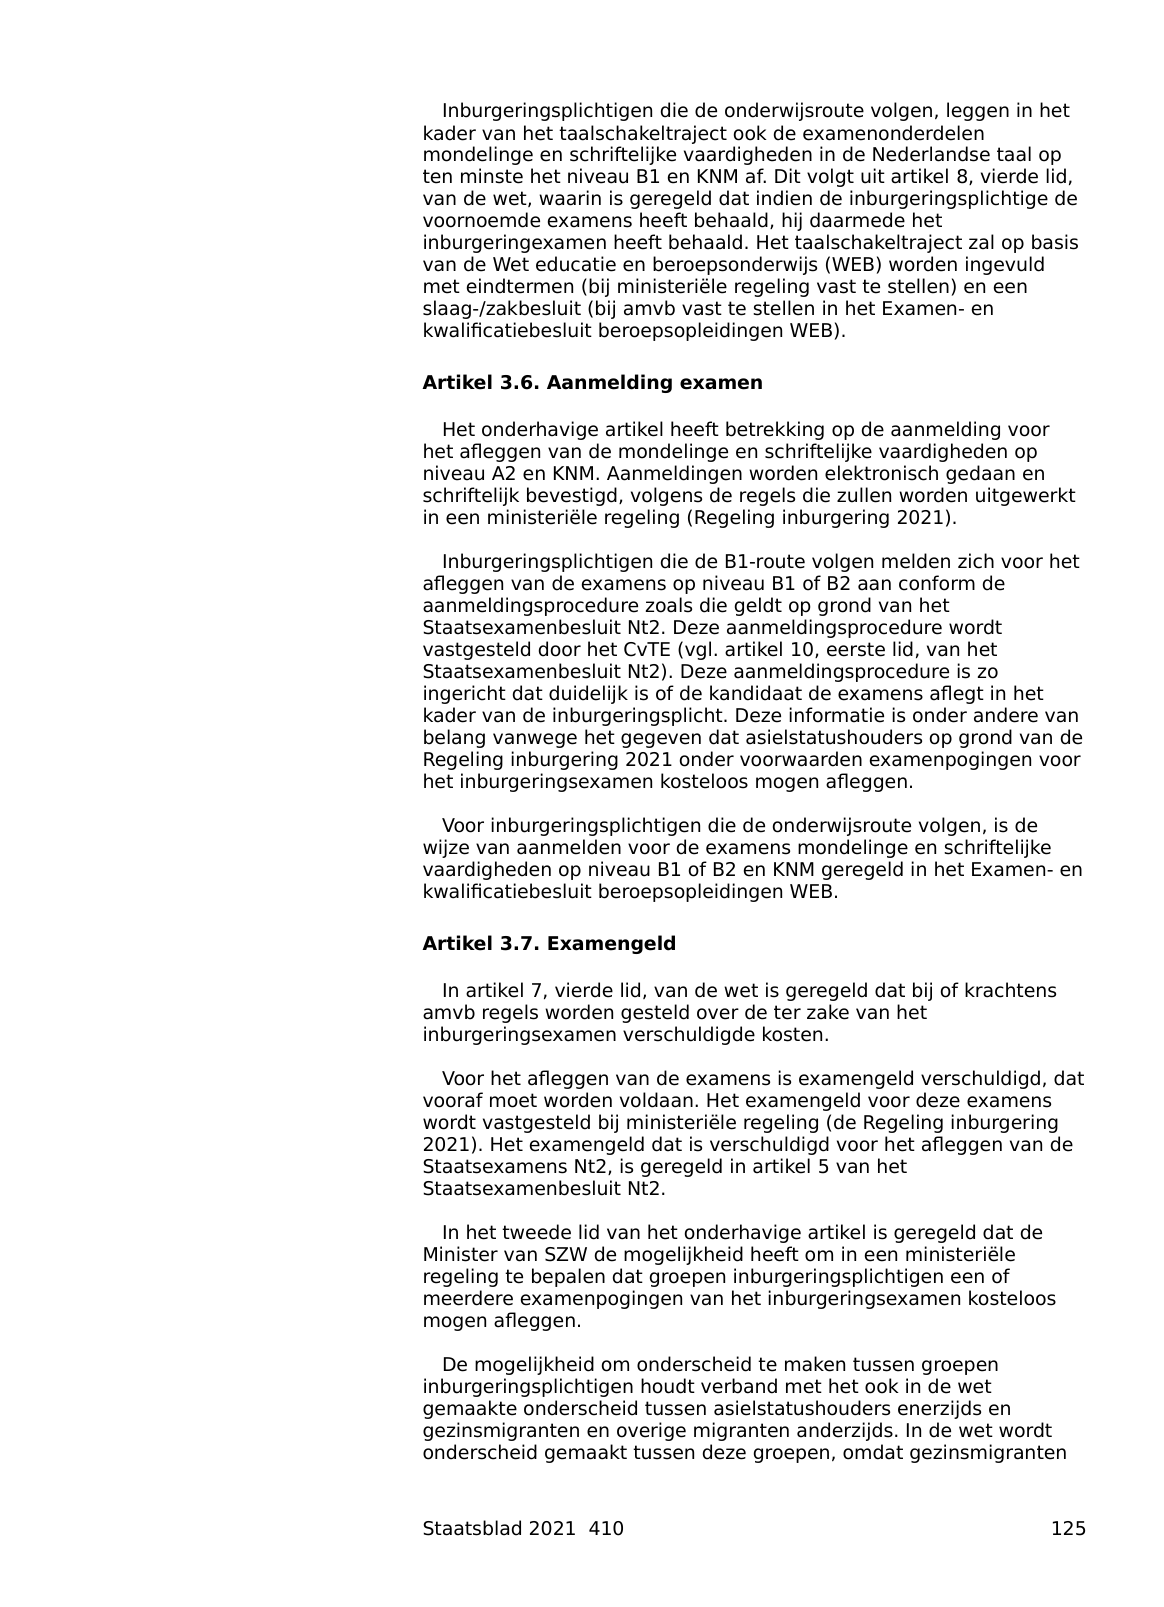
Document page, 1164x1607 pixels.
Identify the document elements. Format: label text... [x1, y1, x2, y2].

text In het tweede lid van het onderhavige artikel is geregeld dat de Minister van SZW de mogelijkheid heeft om in een ministeriële regeling te bepalen dat groepen inburgeringsplichtigen een of meerdere examenpogingen van het inburgeringsexamen kosteloos mogen afleggen. [422, 1222, 1087, 1332]
text Inburgeringsplichtigen die de B1-route volgen melden zich voor het afleggen van de examens op niveau B1 of B2 aan conform de aanmeldingsprocedure zoals die geldt op grond van het Staatsexamenbesluit Nt2. Deze aanmeldingsprocedure wordt vastgesteld door het CvTE (vgl. artikel 10, eerste lid, van het Staatsexamenbesluit Nt2). Deze aanmeldingsprocedure is zo ingericht dat duidelijk is of de kandidaat de examens aflegt in het kader van de inburgeringsplicht. Deze informatie is onder andere van belang vanwege het gegeven dat asielstatushouders op grond van de Regeling inburgering 2021 onder voorwaarden examenpogingen voor het inburgeringsexamen kosteloos mogen afleggen. [422, 551, 1087, 793]
text Inburgeringsplichtigen die de onderwijsroute volgen, leggen in het kader van het taalschakeltraject ook de examenonderdelen mondelinge en schriftelijke vaardigheden in de Nederlandse taal op ten minste het niveau B1 en KNM af. Dit volgt uit artikel 8, vierde lid, van de wet, waarin is geregeld dat indien de inburgeringsplichtige de voornoemde examens heeft behaald, hij daarmede het inburgeringexamen heeft behaald. Het taalschakeltraject zal op basis van de Wet educatie en beroepsonderwijs (WEB) worden ingevuld met eindtermen (bij ministeriële regeling vast te stellen) en een slaag-/zakbesluit (bij amvb vast te stellen in het Examen- en kwalificatiebesluit beroepsopleidingen WEB). [422, 100, 1087, 342]
text Voor het afleggen van de examens is examengeld verschuldigd, dat vooraf moet worden voldaan. Het examengeld voor deze examens wordt vastgesteld bij ministeriële regeling (de Regeling inburgering 2021). Het examengeld dat is verschuldigd voor het afleggen van de Staatsexamens Nt2, is geregeld in artikel 5 van het Staatsexamenbesluit Nt2. [422, 1068, 1087, 1200]
subtitle Artikel 3.6. Aanmelding examen [422, 372, 1087, 394]
text In artikel 7, vierde lid, van de wet is geregeld dat bij of krachtens amvb regels worden gesteld over de ter zake van het inburgeringsexamen verschuldigde kosten. [422, 980, 1087, 1046]
text Voor inburgeringsplichtigen die de onderwijsroute volgen, is de wijze van aanmelden voor de examens mondelinge en schriftelijke vaardigheden op niveau B1 of B2 en KNM geregeld in het Examen- en kwalificatiebesluit beroepsopleidingen WEB. [422, 815, 1087, 903]
text De mogelijkheid om onderscheid te maken tussen groepen inburgeringsplichtigen houdt verband met het ook in de wet gemaakte onderscheid tussen asielstatushouders enerzijds en gezinsmigranten en overige migranten anderzijds. In de wet wordt onderscheid gemaakt tussen deze groepen, omdat gezinsmigranten [422, 1354, 1087, 1464]
subtitle Artikel 3.7. Examengeld [422, 933, 1087, 955]
text Het onderhavige artikel heeft betrekking op de aanmelding voor het afleggen van de mondelinge en schriftelijke vaardigheden op niveau A2 en KNM. Aanmeldingen worden elektronisch gedaan en schriftelijk bevestigd, volgens de regels die zullen worden uitgewerkt in een ministeriële regeling (Regeling inburgering 2021). [422, 419, 1087, 529]
